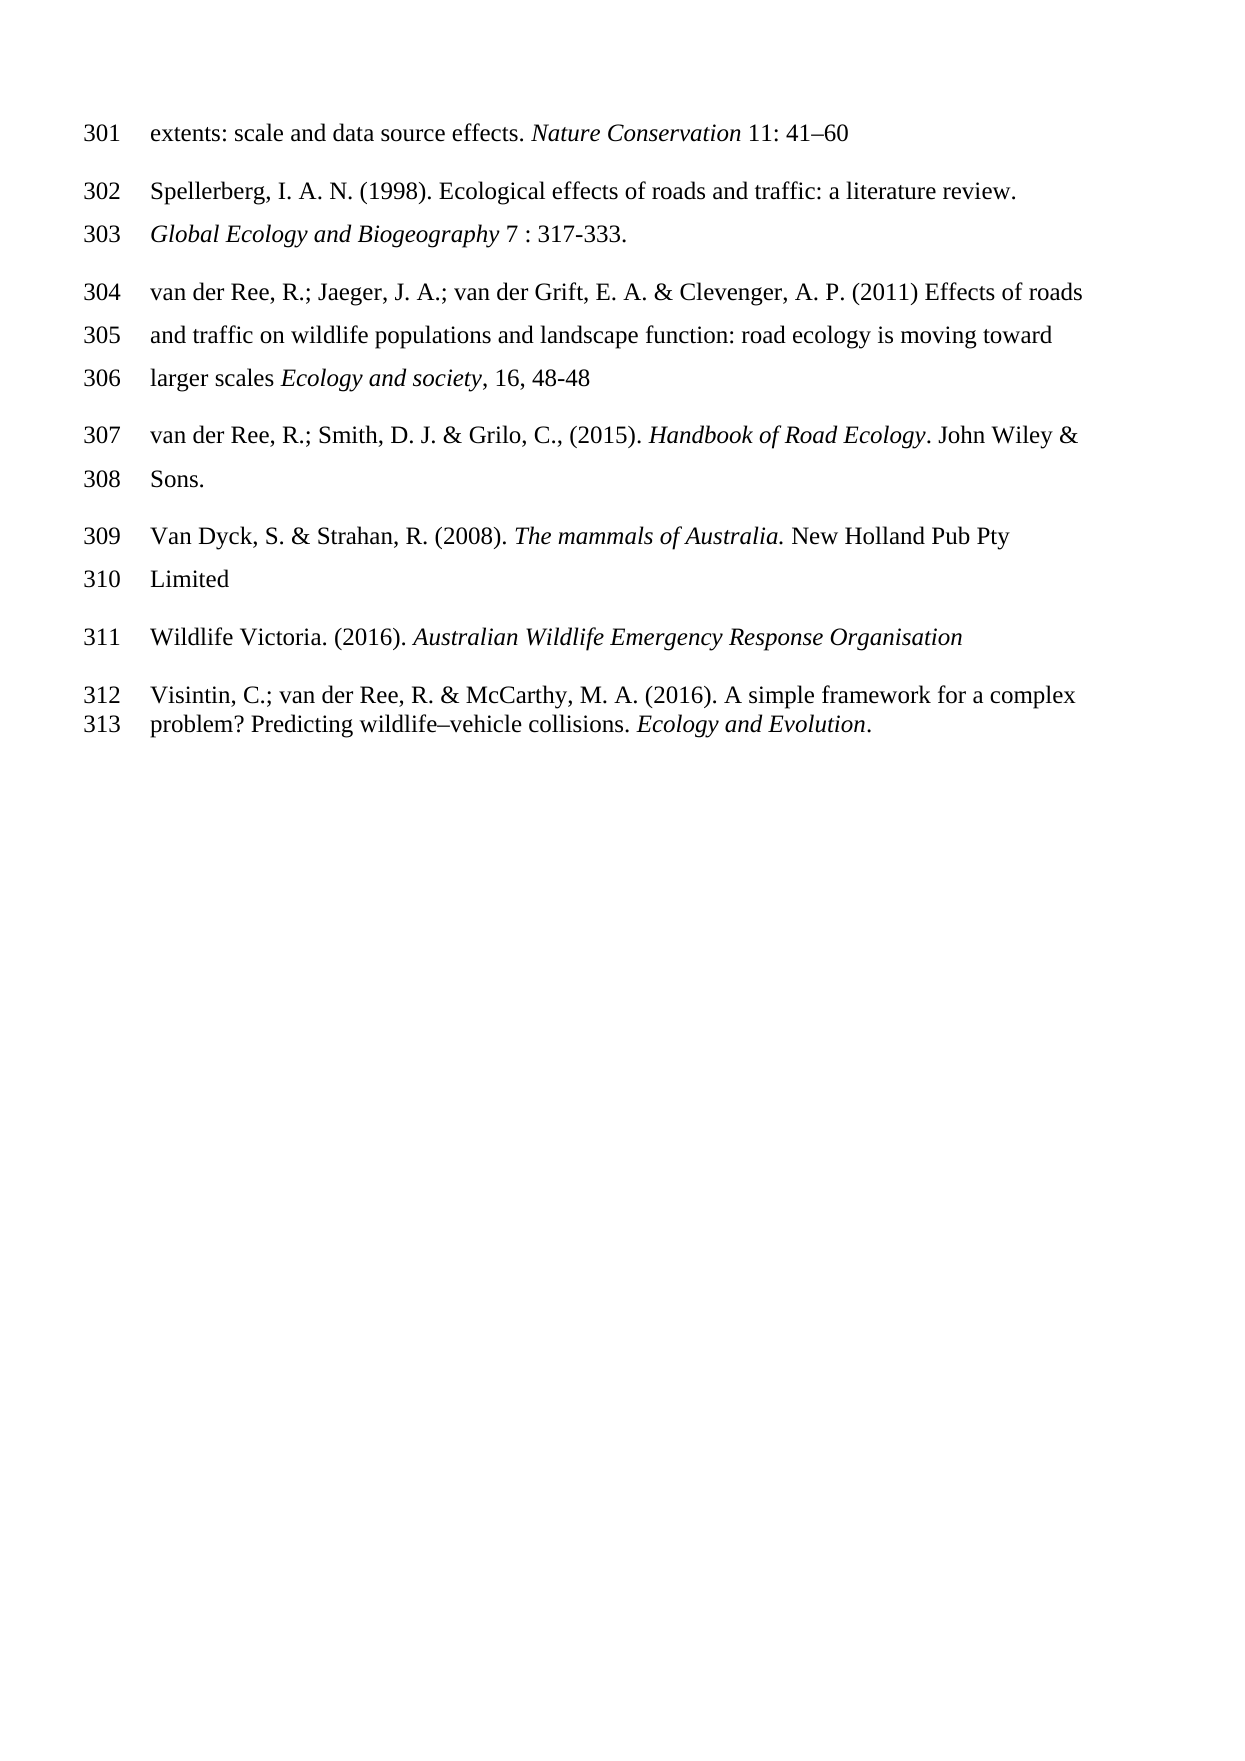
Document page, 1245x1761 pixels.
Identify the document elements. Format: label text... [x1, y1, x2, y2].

text Van Dyck, S. & Strahan, R. (2008). The mammals of Australia. New Holland Pub Pty Limited [150, 521, 1095, 593]
text Spellerberg, I. A. N. (1998). Ecological effects of roads and traffic: a literature review. Global Ecology and Biogeography 7 : 317-333. [150, 176, 1095, 248]
text van der Ree, R.; Smith, D. J. & Grilo, C., (2015). Handbook of Road Ecology. John Wiley & Sons. [150, 421, 1095, 492]
text extents: scale and data source effects. Nature Conservation 11: 41–60 [150, 118, 1095, 147]
text Visintin, C.; van der Ree, R. & McCarthy, M. A. (2016). A simple framework for a complex problem? Predicting wildlife–vehicle collisions. Ecology and Evolution. [150, 680, 1095, 737]
text Wildlife Victoria. (2016). Australian Wildlife Emergency Response Organisation [150, 622, 1095, 651]
text van der Ree, R.; Jaeger, J. A.; van der Grift, E. A. & Clevenger, A. P. (2011) Effects of roads and traffic on wildlife populations and landscape function: road ecology is moving toward larger scales Ecology and society, 16, 48-48 [150, 277, 1095, 392]
